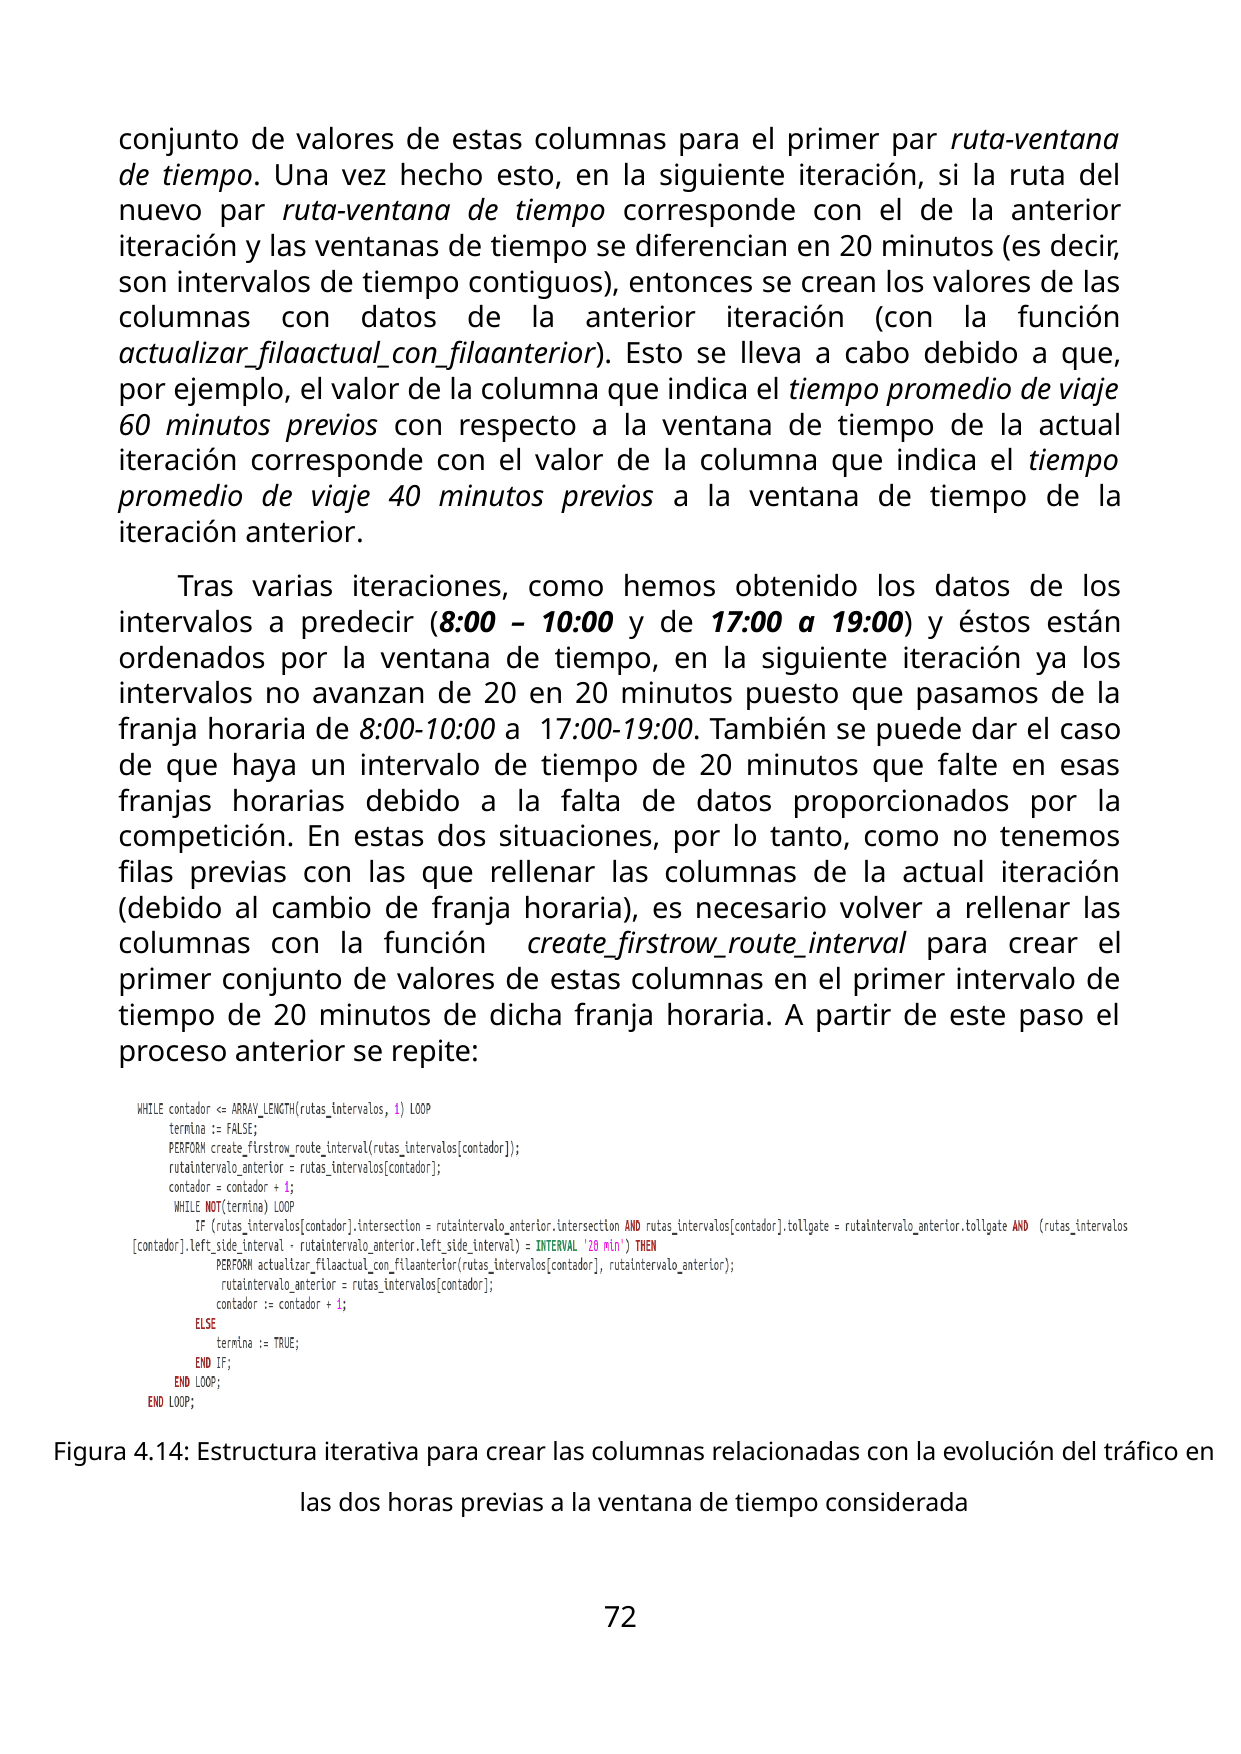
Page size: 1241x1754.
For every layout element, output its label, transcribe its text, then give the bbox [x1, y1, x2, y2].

text Figura 4.14: Estructura iterativa para crear las columnas relacionadas con la evolución del tráfico en las dos horas previas a la ventana de tiempo considerada [47, 1417, 1221, 1519]
text conjunto de valores de estas columnas para el primer par ruta-ventana de tiempo. Una vez hecho esto, en la siguiente iteración, si la ruta del nuevo par ruta-ventana de tiempo corresponde con el de la anterior iteración y las ventanas de tiempo se diferencian en 20 minutos (es decir, son intervalos de tiempo contiguos), entonces se crean los valores de las columnas con datos de la anterior iteración (con la función actualizar_filaactual_con_filaanterior). Esto se lleva a cabo debido a que, por ejemplo, el valor de la columna que indica el tiempo promedio de viaje 60 minutos previos con respecto a la ventana de tiempo de la actual iteración corresponde con el valor de la columna que indica el tiempo promedio de viaje 40 minutos previos a la ventana de tiempo de la iteración anterior. [118, 118, 1122, 551]
text Tras varias iteraciones, como hemos obtenido los datos de los intervalos a predecir (8:00 – 10:00 y de 17:00 a 19:00) y éstos están ordenados por la ventana de tiempo, en la siguiente iteración ya los intervalos no avanzan de 20 en 20 minutos puesto que pasamos de la franja horaria de 8:00-10:00 a 17:00-19:00. También se puede dar el caso de que haya un intervalo de tiempo de 20 minutos que falte en esas franjas horarias debido a la falta de datos proporcionados por la competición. En estas dos situaciones, por lo tanto, como no tenemos filas previas con las que rellenar las columnas de la actual iteración (debido al cambio de franja horaria), es necesario volver a rellenar las columnas con la función create_firstrow_route_interval para crear el primer conjunto de valores de estas columnas en el primer intervalo de tiempo de 20 minutos de dicha franja horaria. A partir de este paso el proceso anterior se repite: [118, 565, 1122, 1069]
picture [132, 1092, 1137, 1417]
